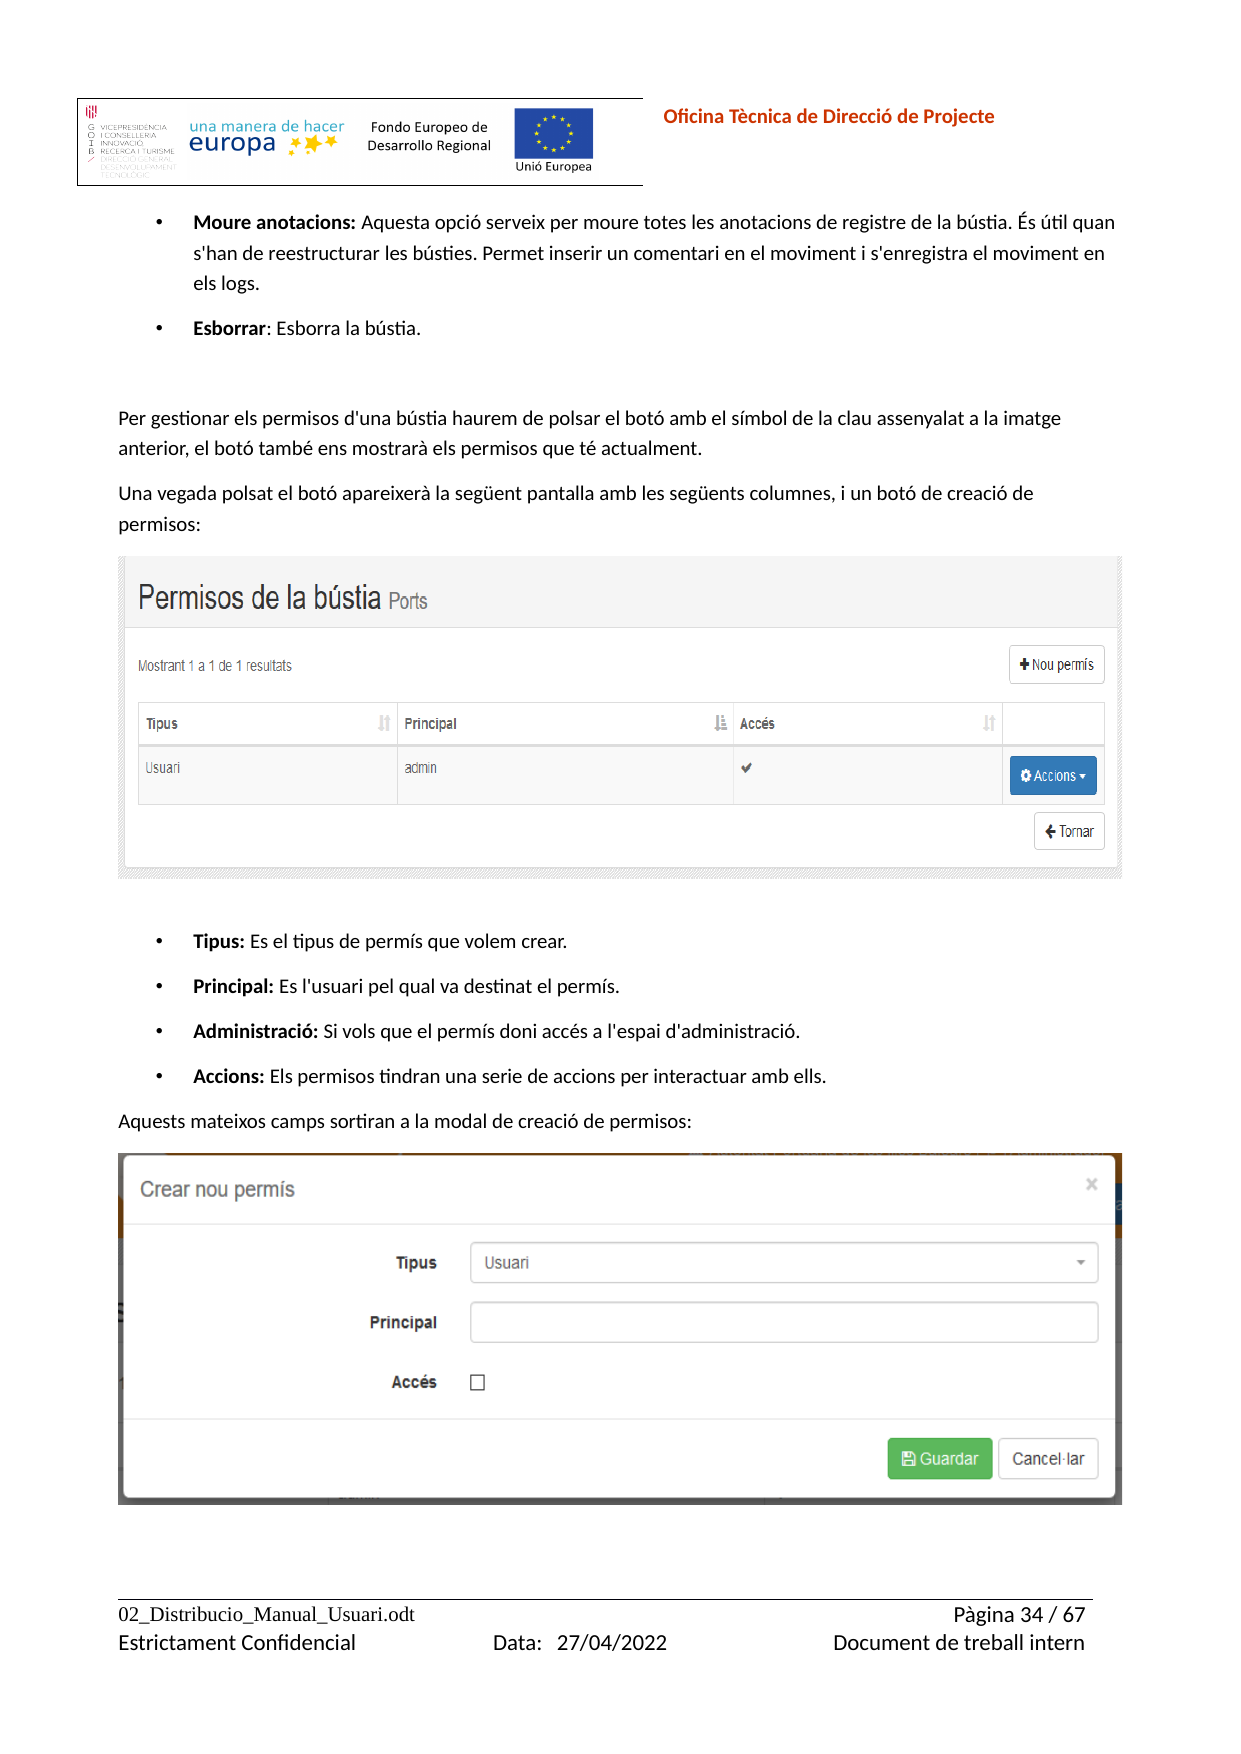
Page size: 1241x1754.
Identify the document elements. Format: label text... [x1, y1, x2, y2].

text Per gestionar els permisos d'una bústia haurem de polsar el botó amb el símbol de la clau assenyalat a la imatge anterior, el botó també ens mostrarà els permisos que té actualment. [118, 405, 1122, 461]
picture [82, 103, 181, 180]
list Moure anotacions: Aquesta opció serveix per moure totes les anotacions de registre de la bústia. És útil quan s'han de reestructurar les bústies. Permet inserir un comentari en el moviment i s'enregistra el moviment en els logs. [156, 209, 1122, 296]
list Accions: Els permisos tindran una serie de accions per interactuar amb ells. [156, 1063, 1122, 1089]
picture [187, 103, 599, 180]
list Tipus: Es el tipus de permís que volem crear. [156, 928, 1122, 954]
text Una vegada polsat el botó apareixerà la següent pantalla amb les següents columnes, i un botó de creació de permisos: [118, 481, 1122, 536]
list Principal: Es l'usuari pel qual va destinat el permís. [156, 973, 1122, 999]
picture [118, 1153, 1123, 1505]
text Aquests mateixos camps sortiran a la modal de creació de permisos: [118, 1108, 1122, 1134]
picture [118, 556, 1123, 879]
list Administració: Si vols que el permís doni accés a l'espai d'administració. [156, 1018, 1122, 1044]
list Esborrar: Esborra la bústia. [156, 315, 1122, 341]
